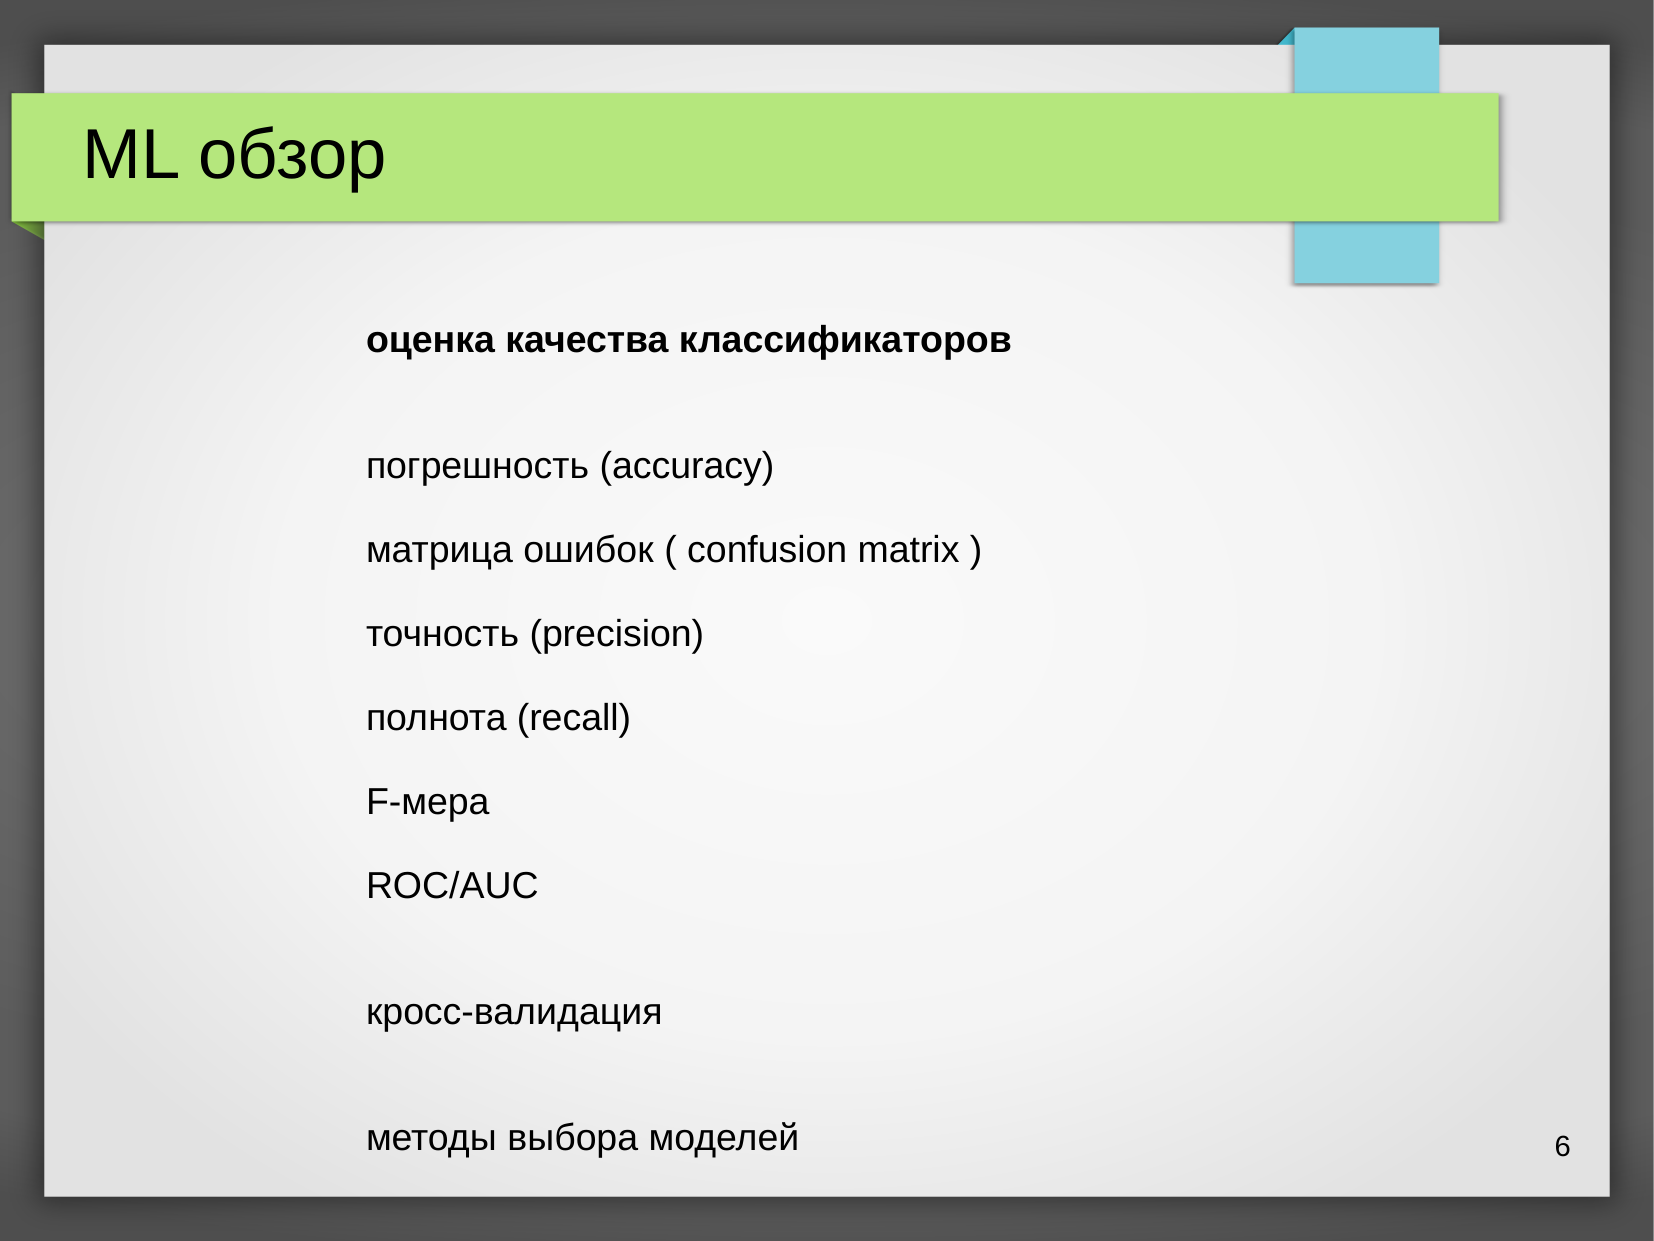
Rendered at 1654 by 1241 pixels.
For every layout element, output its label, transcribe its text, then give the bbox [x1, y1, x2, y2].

text_box оценка качества классификаторов погрешность (accuracy) матрица ошибок ( confusion matrix ) точность (precision) полнота (recall) F-мера ROC/AUC кросс-валидация методы выбора моделей [366, 318, 1040, 1219]
picture [0, 0, 1654, 1241]
title ML обзор [82, 118, 1406, 189]
